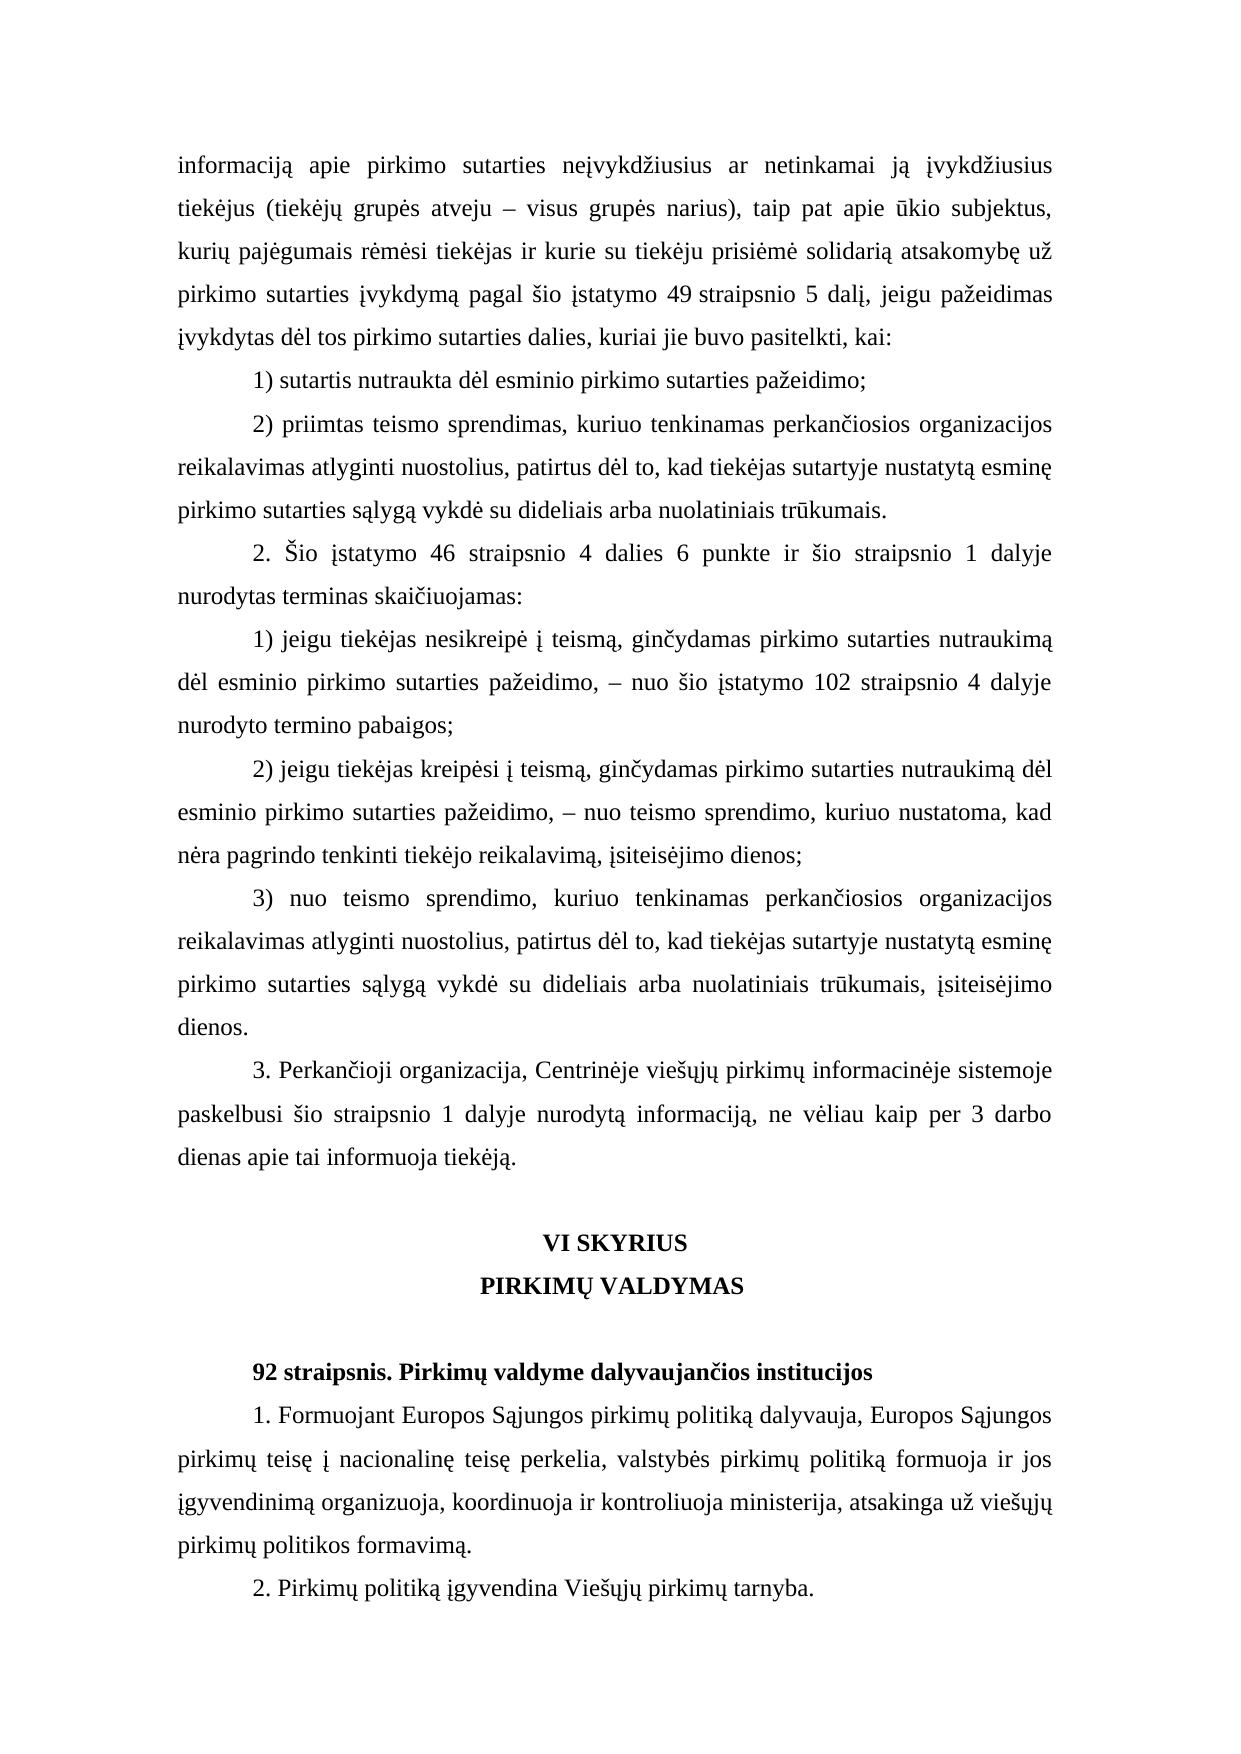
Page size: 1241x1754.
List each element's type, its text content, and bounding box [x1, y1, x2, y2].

text 2. Šio įstatymo 46 straipsnio 4 dalies 6 punkte ir šio straipsnio 1 dalyje nurodytas terminas skaičiuojamas: [177, 538, 1053, 610]
text 1) sutartis nutraukta dėl esminio pirkimo sutarties pažeidimo; [177, 366, 1053, 394]
text 2. Pirkimų politiką įgyvendina Viešųjų pirkimų tarnyba. [177, 1573, 1053, 1602]
text informaciją apie pirkimo sutarties neįvykdžiusius ar netinkamai ją įvykdžiusius tiekėjus (tiekėjų grupės atveju – visus grupės narius), taip pat apie ūkio subjektus, kurių pajėgumais rėmėsi tiekėjas ir kurie su tiekėju prisiėmė solidarią atsakomybę už pirkimo sutarties įvykdymą pagal šio įstatymo 49 straipsnio 5 dalį, jeigu pažeidimas įvykdytas dėl tos pirkimo sutarties dalies, kuriai jie buvo pasitelkti, kai: [177, 150, 1053, 351]
text 92 straipsnis. Pirkimų valdyme dalyvaujančios institucijos [177, 1357, 1053, 1386]
text 1. Formuojant Europos Sąjungos pirkimų politiką dalyvauja, Europos Sąjungos pirkimų teisę į nacionalinę teisę perkelia, valstybės pirkimų politiką formuoja ir jos įgyvendinimą organizuoja, koordinuoja ir kontroliuoja ministerija, atsakinga už viešųjų pirkimų politikos formavimą. [177, 1401, 1053, 1559]
text 2) jeigu tiekėjas kreipėsi į teismą, ginčydamas pirkimo sutarties nutraukimą dėl esminio pirkimo sutarties pažeidimo, – nuo teismo sprendimo, kuriuo nustatoma, kad nėra pagrindo tenkinti tiekėjo reikalavimą, įsiteisėjimo dienos; [177, 754, 1053, 869]
text 3. Perkančioji organizacija, Centrinėje viešųjų pirkimų informacinėje sistemoje paskelbusi šio straipsnio 1 dalyje nurodytą informaciją, ne vėliau kaip per 3 darbo dienas apie tai informuoja tiekėją. [177, 1056, 1053, 1171]
text PIRKIMŲ VALDYMAS [177, 1271, 1053, 1300]
text 2) priimtas teismo sprendimas, kuriuo tenkinamas perkančiosios organizacijos reikalavimas atlyginti nuostolius, patirtus dėl to, kad tiekėjas sutartyje nustatytą esminę pirkimo sutarties sąlygą vykdė su dideliais arba nuolatiniais trūkumais. [177, 409, 1053, 524]
text VI SKYRIUS [177, 1228, 1053, 1257]
text 1) jeigu tiekėjas nesikreipė į teismą, ginčydamas pirkimo sutarties nutraukimą dėl esminio pirkimo sutarties pažeidimo, – nuo šio įstatymo 102 straipsnio 4 dalyje nurodyto termino pabaigos; [177, 624, 1053, 739]
text 3) nuo teismo sprendimo, kuriuo tenkinamas perkančiosios organizacijos reikalavimas atlyginti nuostolius, patirtus dėl to, kad tiekėjas sutartyje nustatytą esminę pirkimo sutarties sąlygą vykdė su dideliais arba nuolatiniais trūkumais, įsiteisėjimo dienos. [177, 883, 1053, 1041]
